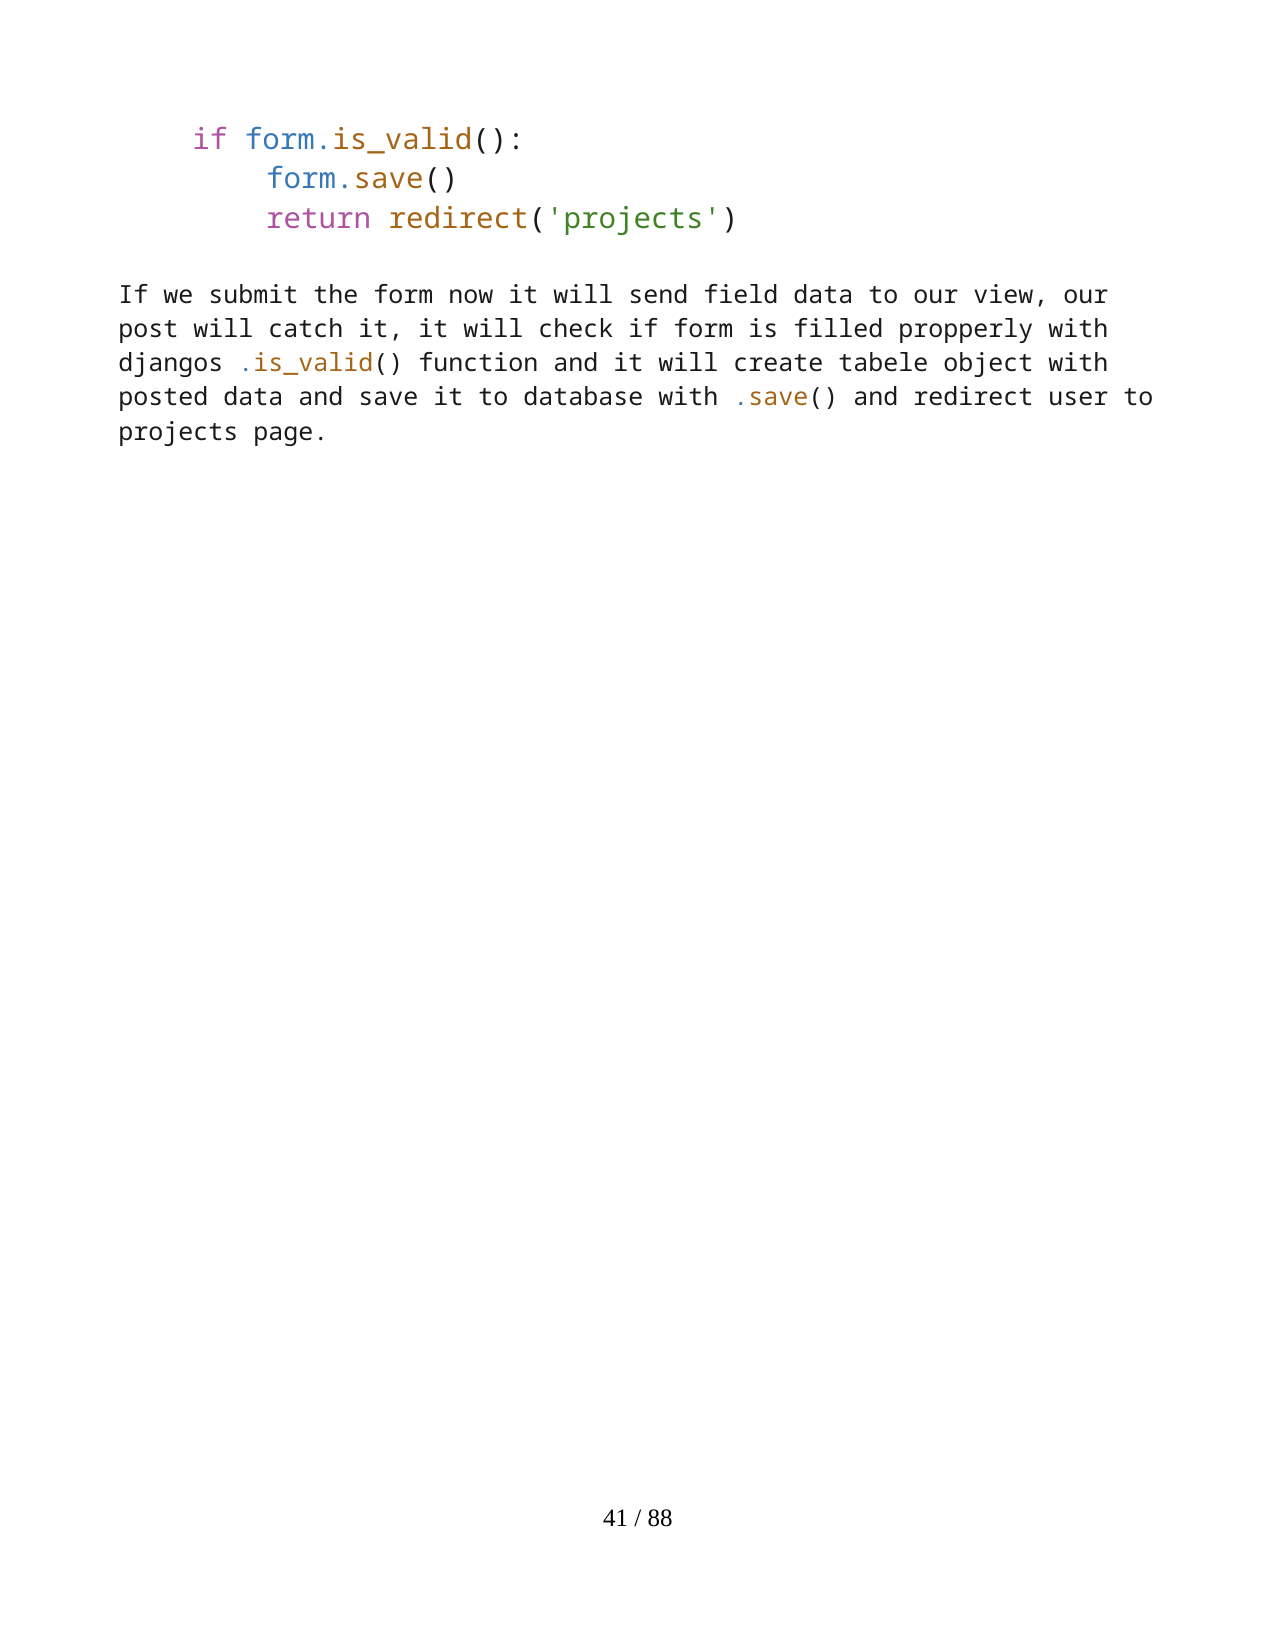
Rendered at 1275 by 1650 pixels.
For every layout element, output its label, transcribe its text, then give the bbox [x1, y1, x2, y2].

text if form.is_valid(): [118, 118, 1157, 158]
text return redirect('projects') [118, 197, 1157, 237]
text form.save() [118, 158, 1157, 197]
text If we submit the form now it will send field data to our view, our post will catch it, it will check if form is filled propperly with djangos .is_valid() function and it will create tabele object with posted data and save it to database with .save() and redirect user to projects page. [118, 277, 1157, 447]
